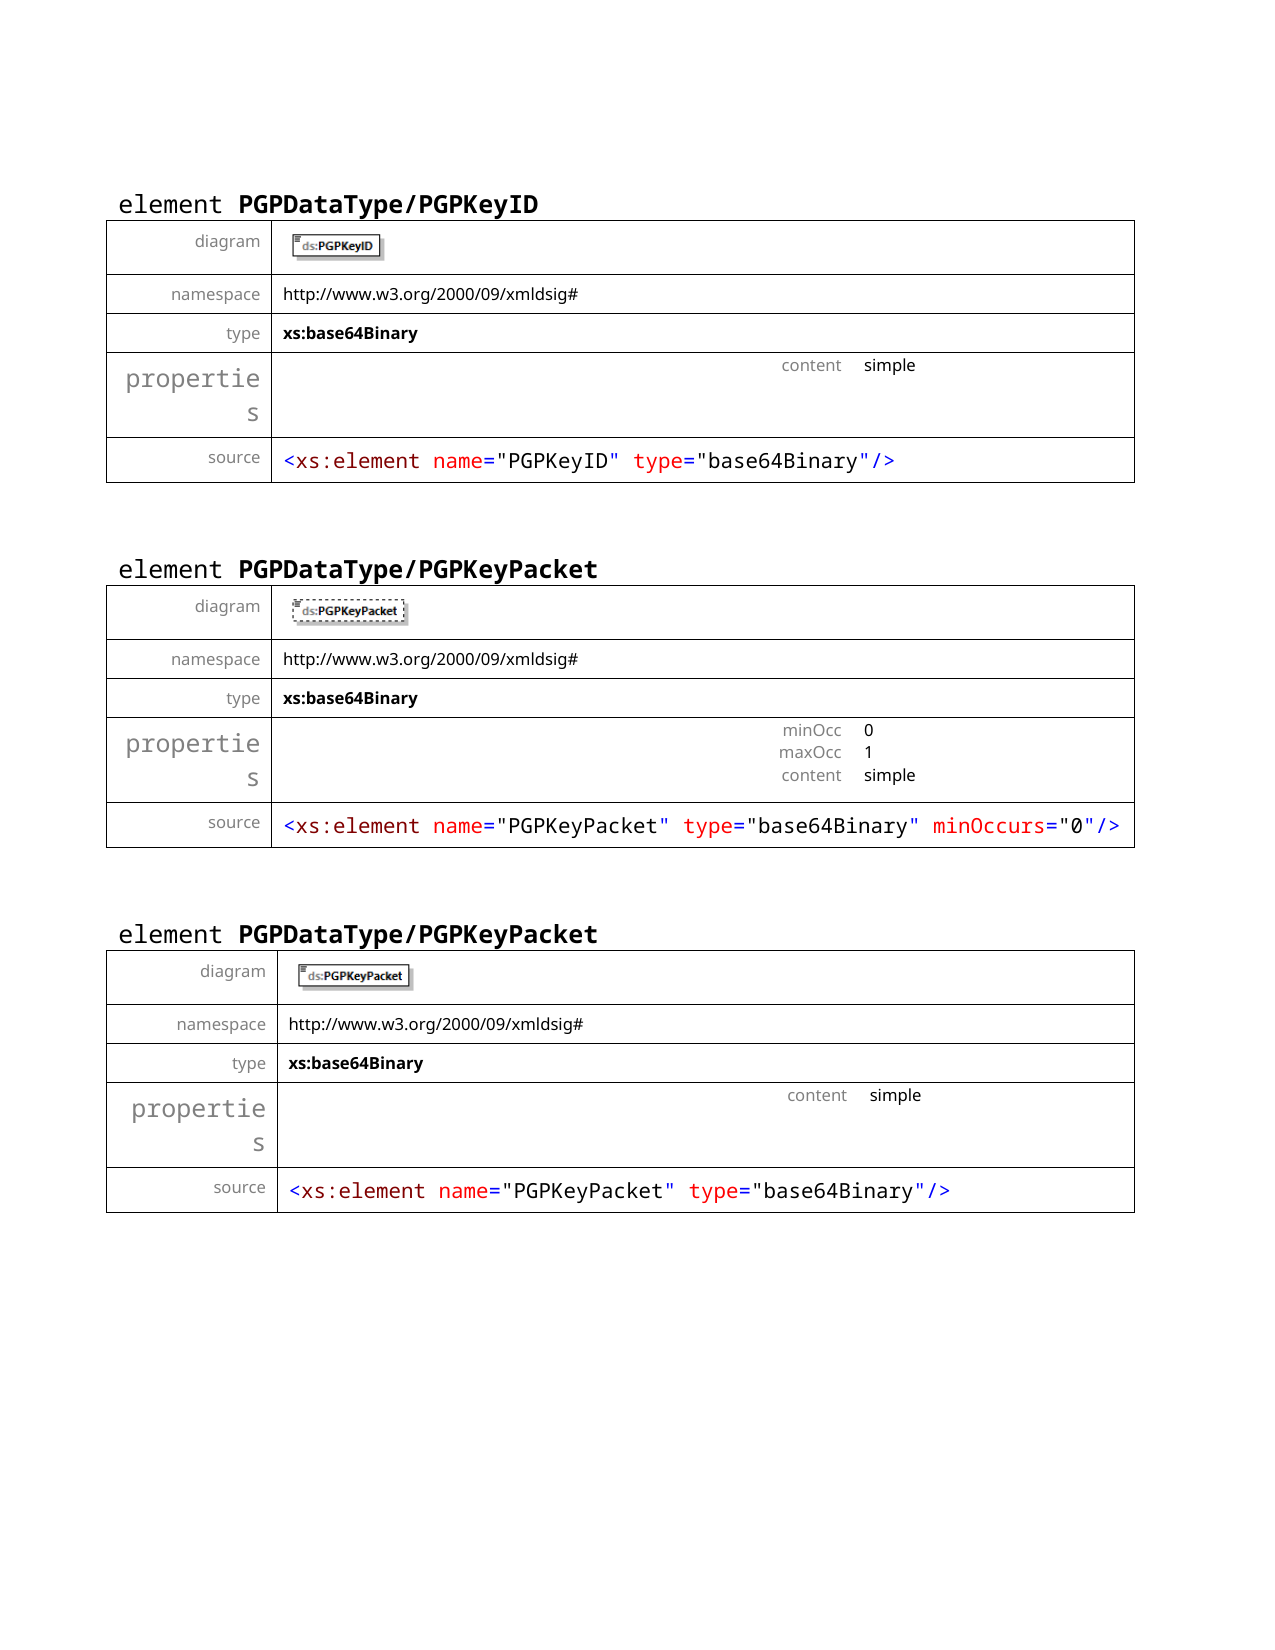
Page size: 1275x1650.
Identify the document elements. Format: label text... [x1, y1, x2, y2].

table_header [272, 586, 1134, 638]
table_cell http://www.w3.org/2000/09/xmldsig# [272, 275, 1134, 313]
table_cell type [107, 679, 271, 717]
picture [288, 959, 424, 996]
table_cell source [107, 803, 271, 847]
table_header content [288, 1083, 858, 1106]
table_header simple [853, 353, 1134, 376]
table_cell xs:base64Binary [272, 679, 1134, 717]
table_header diagram [107, 586, 271, 638]
table_cell source [107, 438, 271, 482]
table_header [272, 221, 1134, 273]
table_cell namespace [107, 275, 271, 313]
table_cell properties [107, 353, 271, 437]
table_cell http://www.w3.org/2000/09/xmldsig# [278, 1005, 1134, 1043]
table_cell http://www.w3.org/2000/09/xmldsig# [272, 640, 1134, 678]
table_cell [272, 718, 1134, 802]
table_header simple [858, 1083, 1134, 1106]
table_header [278, 951, 1134, 1003]
picture [282, 594, 419, 631]
table_header diagram [107, 951, 277, 1003]
table_header content [283, 353, 853, 376]
table_cell source [107, 1168, 277, 1212]
table_cell 1 [853, 741, 1134, 764]
table_cell maxOcc [283, 741, 853, 764]
table_header 0 [853, 718, 1134, 741]
table_cell namespace [107, 640, 271, 678]
table_cell <xs:element name="PGPKeyPacket" type="base64Binary"/> [278, 1168, 1134, 1212]
table_cell namespace [107, 1005, 277, 1043]
table_cell [278, 1083, 1134, 1167]
table_cell properties [107, 1083, 277, 1167]
table_cell type [107, 314, 271, 352]
table_header diagram [107, 221, 271, 273]
table_header minOcc [283, 718, 853, 741]
table_cell <xs:element name="PGPKeyID" type="base64Binary"/> [272, 438, 1134, 482]
table_cell xs:base64Binary [278, 1044, 1134, 1082]
table_cell [272, 353, 1134, 437]
table_cell content [283, 764, 853, 786]
text element PGPDataType/PGPKeyPacket [118, 916, 1157, 950]
table_cell properties [107, 718, 271, 802]
table_cell simple [853, 764, 1134, 786]
table_cell type [107, 1044, 277, 1082]
table_cell <xs:element name="PGPKeyPacket" type="base64Binary" minOccurs="0"/> [272, 803, 1134, 847]
text element PGPDataType/PGPKeyPacket [118, 551, 1157, 585]
table_cell xs:base64Binary [272, 314, 1134, 352]
text element PGPDataType/PGPKeyID [118, 186, 1157, 220]
picture [282, 229, 395, 266]
